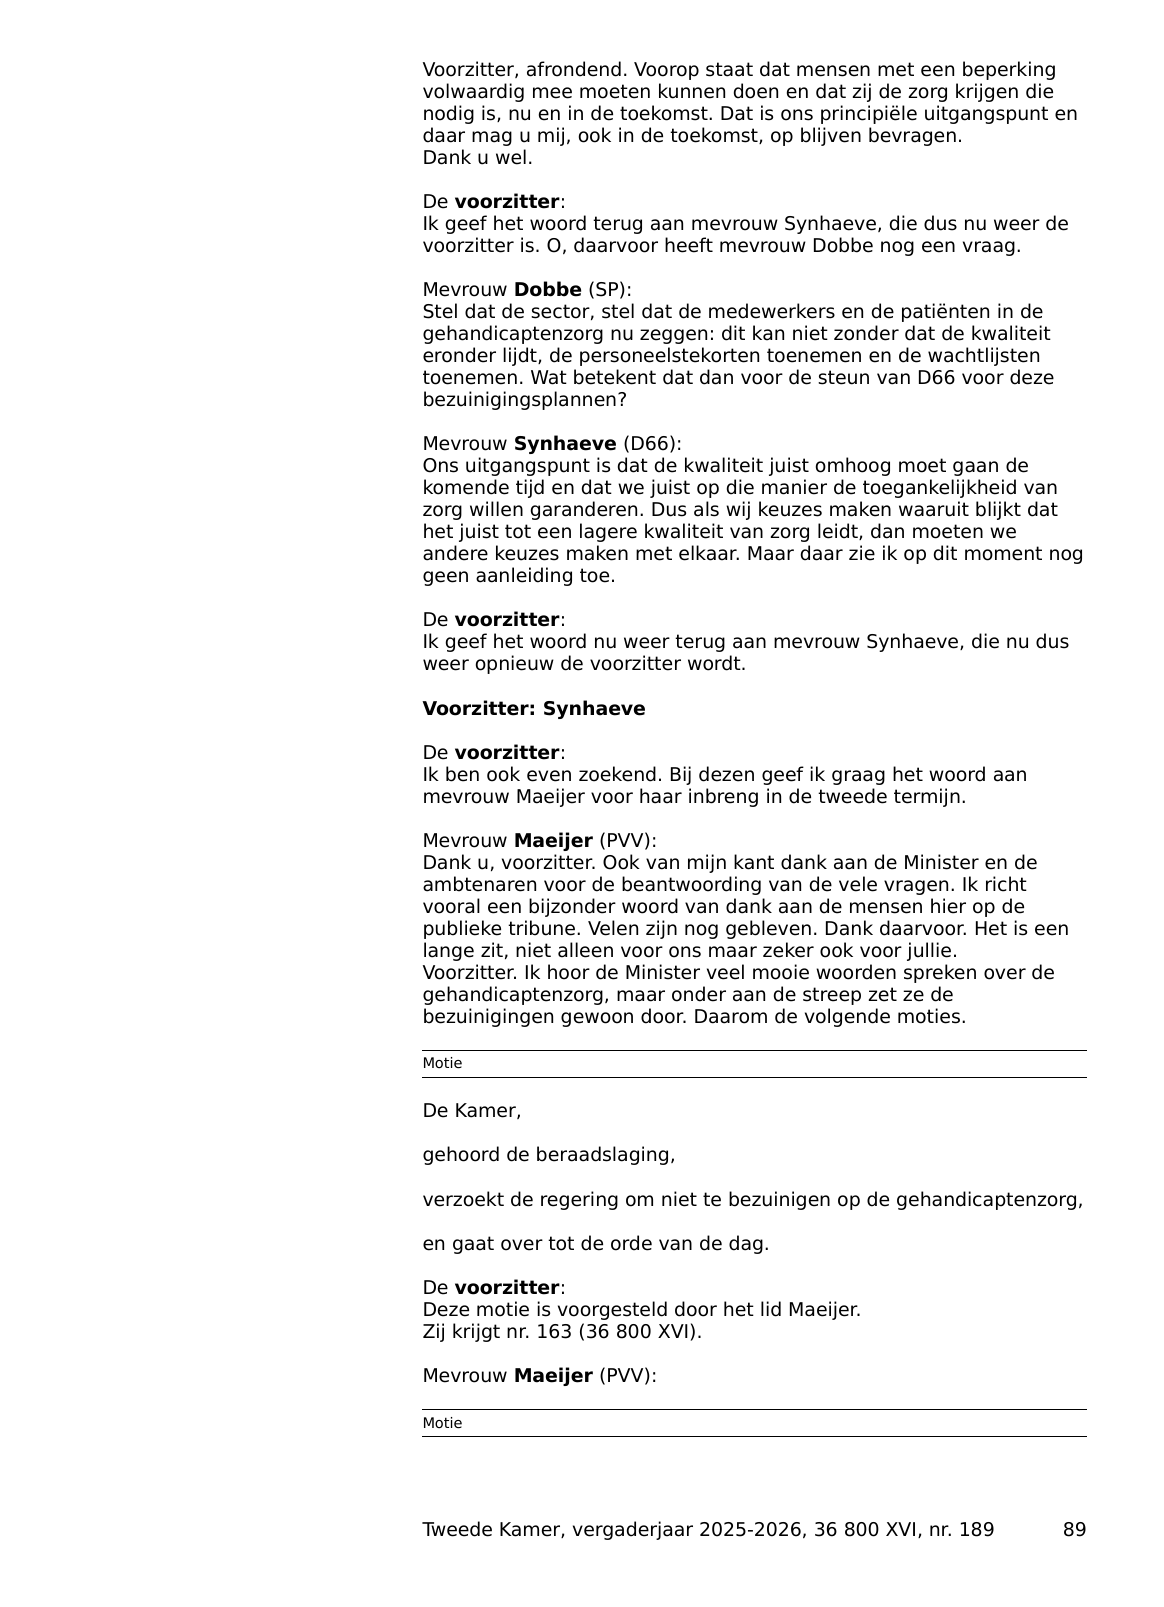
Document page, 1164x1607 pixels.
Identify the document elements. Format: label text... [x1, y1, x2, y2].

text De Kamer, [422, 1100, 1087, 1122]
text Voorzitter, afrondend. Voorop staat dat mensen met een beperking volwaardig mee moeten kunnen doen en dat zij de zorg krijgen die nodig is, nu en in de toekomst. Dat is ons principiële uitgangspunt en daar mag u mij, ook in de toekomst, op blijven bevragen. [422, 59, 1087, 147]
text Ik geef het woord terug aan mevrouw Synhaeve, die dus nu weer de voorzitter is. O, daarvoor heeft mevrouw Dobbe nog een vraag. [422, 213, 1087, 257]
text Deze motie is voorgesteld door het lid Maeijer. [422, 1299, 1087, 1321]
text Dank u, voorzitter. Ook van mijn kant dank aan de Minister en de ambtenaren voor de beantwoording van de vele vragen. Ik richt vooral een bijzonder woord van dank aan de mensen hier op de publieke tribune. Velen zijn nog gebleven. Dank daarvoor. Het is een lange zit, niet alleen voor ons maar zeker ook voor jullie. [422, 852, 1087, 962]
table_header Motie [422, 1410, 1087, 1436]
text verzoekt de regering om niet te bezuinigen op de gehandicaptenzorg, [422, 1188, 1087, 1210]
text Dank u wel. [422, 147, 1087, 169]
subtitle Voorzitter: Synhaeve [422, 697, 1087, 719]
text Zij krijgt nr. 163 (36 800 XVI). [422, 1321, 1087, 1343]
text Voorzitter. Ik hoor de Minister veel mooie woorden spreken over de gehandicaptenzorg, maar onder aan de streep zet ze de bezuinigingen gewoon door. Daarom de volgende moties. [422, 962, 1087, 1028]
text Mevrouw Maeijer (PVV): [422, 830, 1087, 852]
text en gaat over tot de orde van de dag. [422, 1233, 1087, 1254]
table_header Motie [422, 1051, 1087, 1077]
text Stel dat de sector, stel dat de medewerkers en de patiënten in de gehandicaptenzorg nu zeggen: dit kan niet zonder dat de kwaliteit eronder lijdt, de personeelstekorten toenemen en de wachtlijsten toenemen. Wat betekent dat dan voor de steun van D66 voor deze bezuinigingsplannen? [422, 301, 1087, 411]
text Mevrouw Maeijer (PVV): [422, 1365, 1087, 1387]
text Ons uitgangspunt is dat de kwaliteit juist omhoog moet gaan de komende tijd en dat we juist op die manier de toegankelijkheid van zorg willen garanderen. Dus als wij keuzes maken waaruit blijkt dat het juist tot een lagere kwaliteit van zorg leidt, dan moeten we andere keuzes maken met elkaar. Maar daar zie ik op dit moment nog geen aanleiding toe. [422, 455, 1087, 587]
text Mevrouw Dobbe (SP): [422, 279, 1087, 301]
text Ik geef het woord nu weer terug aan mevrouw Synhaeve, die nu dus weer opnieuw de voorzitter wordt. [422, 631, 1087, 675]
text De voorzitter: [422, 1277, 1087, 1299]
text De voorzitter: [422, 609, 1087, 631]
text Mevrouw Synhaeve (D66): [422, 433, 1087, 455]
text De voorzitter: [422, 742, 1087, 764]
text Ik ben ook even zoekend. Bij dezen geef ik graag het woord aan mevrouw Maeijer voor haar inbreng in de tweede termijn. [422, 764, 1087, 808]
text gehoord de beraadslaging, [422, 1144, 1087, 1166]
text De voorzitter: [422, 191, 1087, 213]
